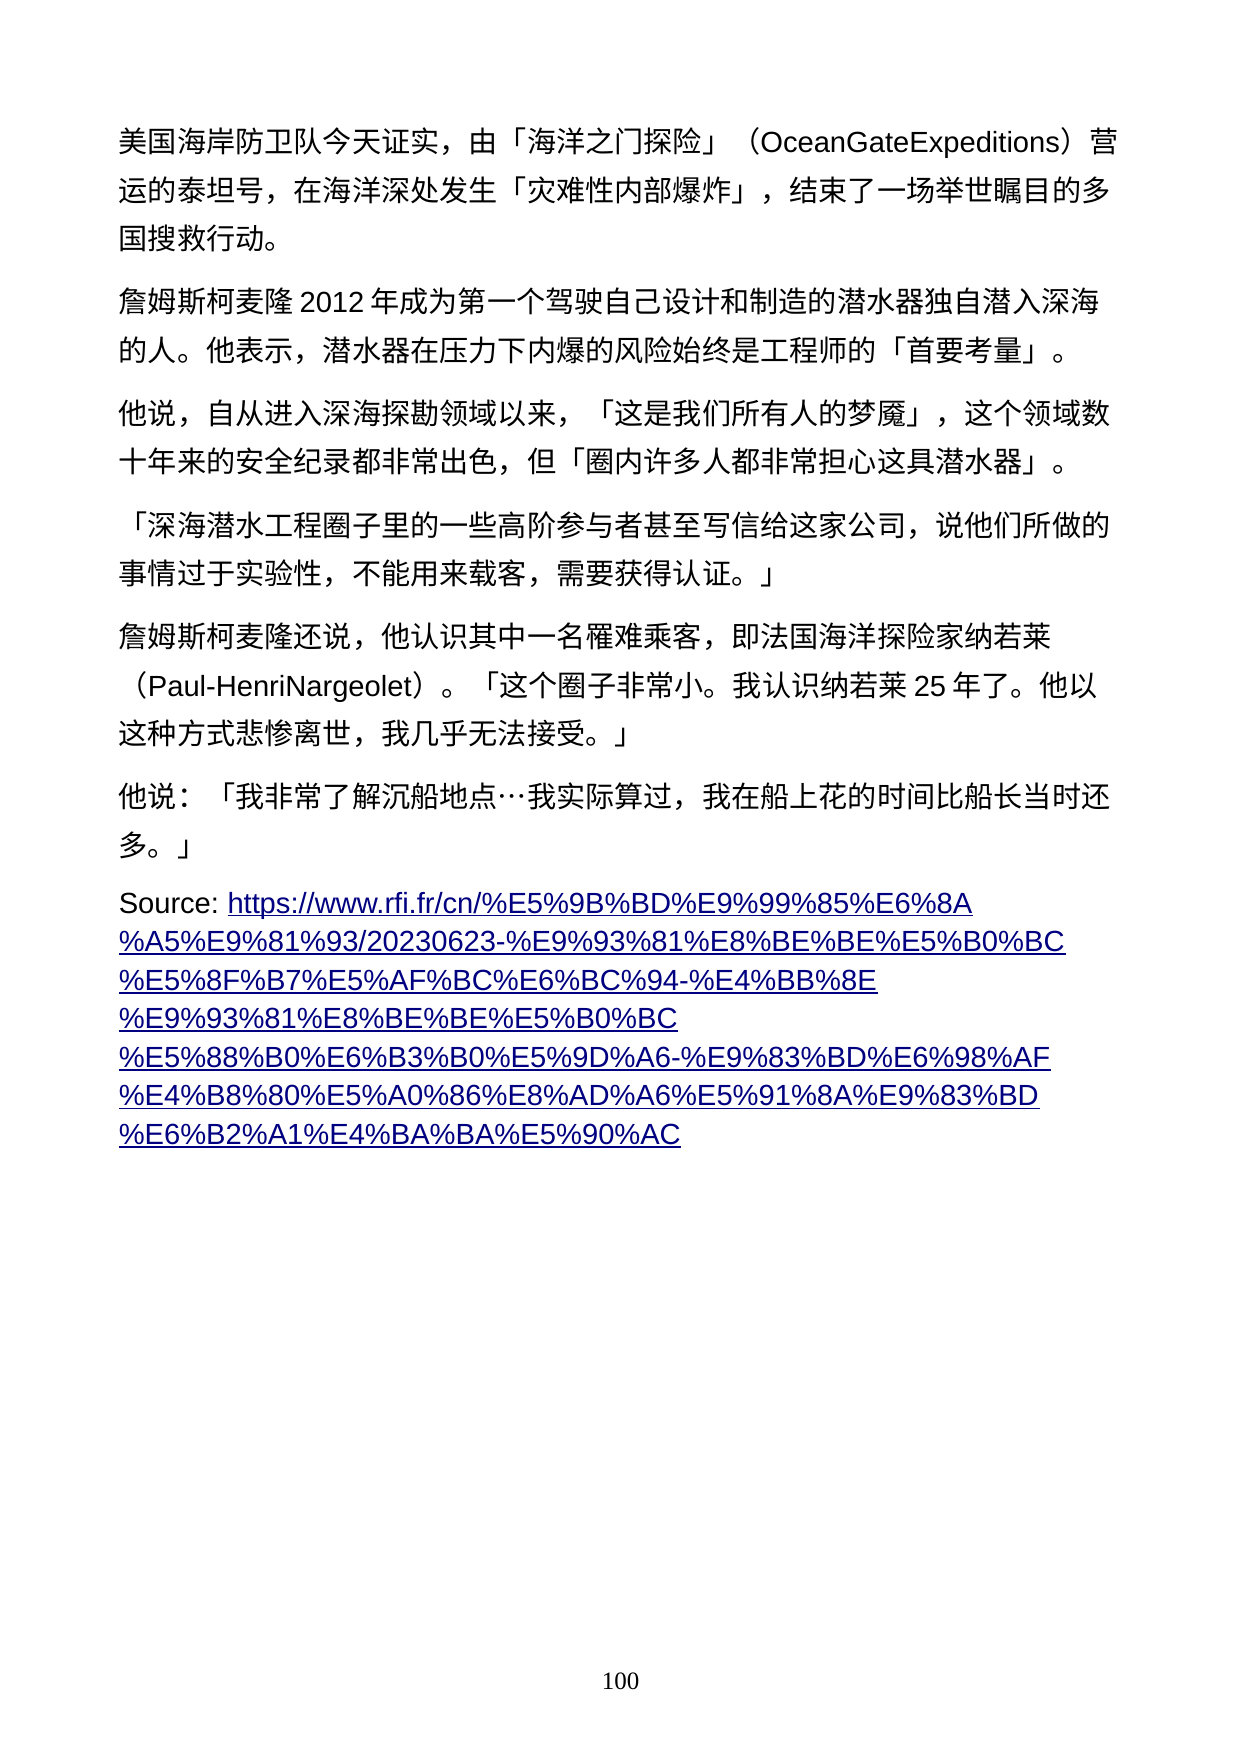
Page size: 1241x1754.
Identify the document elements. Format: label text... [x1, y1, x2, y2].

text 他说，自从进入深海探勘领域以来，「这是我们所有人的梦魇」，这个领域数十年来的安全纪录都非常出色，但「圈内许多人都非常担心这具潜水器」。 [118, 390, 1122, 481]
text 「深海潜水工程圈子里的一些高阶参与者甚至写信给这家公司，说他们所做的事情过于实验性，不能用来载客，需要获得认证。」 [118, 502, 1122, 593]
text 詹姆斯柯麦隆2012年成为第一个驾驶自己设计和制造的潜水器独自潜入深海的人。他表示，潜水器在压力下内爆的风险始终是工程师的「首要考量」。 [118, 279, 1122, 369]
text 詹姆斯柯麦隆还说，他认识其中一名罹难乘客，即法国海洋探险家纳若莱（Paul-HenriNargeolet）。「这个圈子非常小。我认识纳若莱25年了。他以这种方式悲惨离世，我几乎无法接受。」 [118, 614, 1122, 753]
text Source: https://www.rfi.fr/cn/%E5%9B%BD%E9%99%85%E6%8A%A5%E9%81%93/20230623-%E9%93%81%E8%BE%BE%E5%B0%BC%E5%8F%B7%E5%AF%BC%E6%BC%94-%E4%BB%8E%E9%93%81%E8%BE%BE%E5%B0%BC%E5%88%B0%E6%B3%B0%E5%9D%A6-%E9%83%BD%E6%98%AF%E4%B8%80%E5%A0%86%E8%AD%A6%E5%91%8A%E9%83%BD%E6%B2%A1%E4%BA%BA%E5%90%AC [118, 886, 1122, 1150]
text 他说：「我非常了解沉船地点…我实际算过，我在船上花的时间比船长当时还多。」 [118, 774, 1122, 865]
text 美国海岸防卫队今天证实，由「海洋之门探险」（OceanGateExpeditions）营运的泰坦号，在海洋深处发生「灾难性内部爆炸」，结束了一场举世瞩目的多国搜救行动。 [118, 118, 1122, 258]
